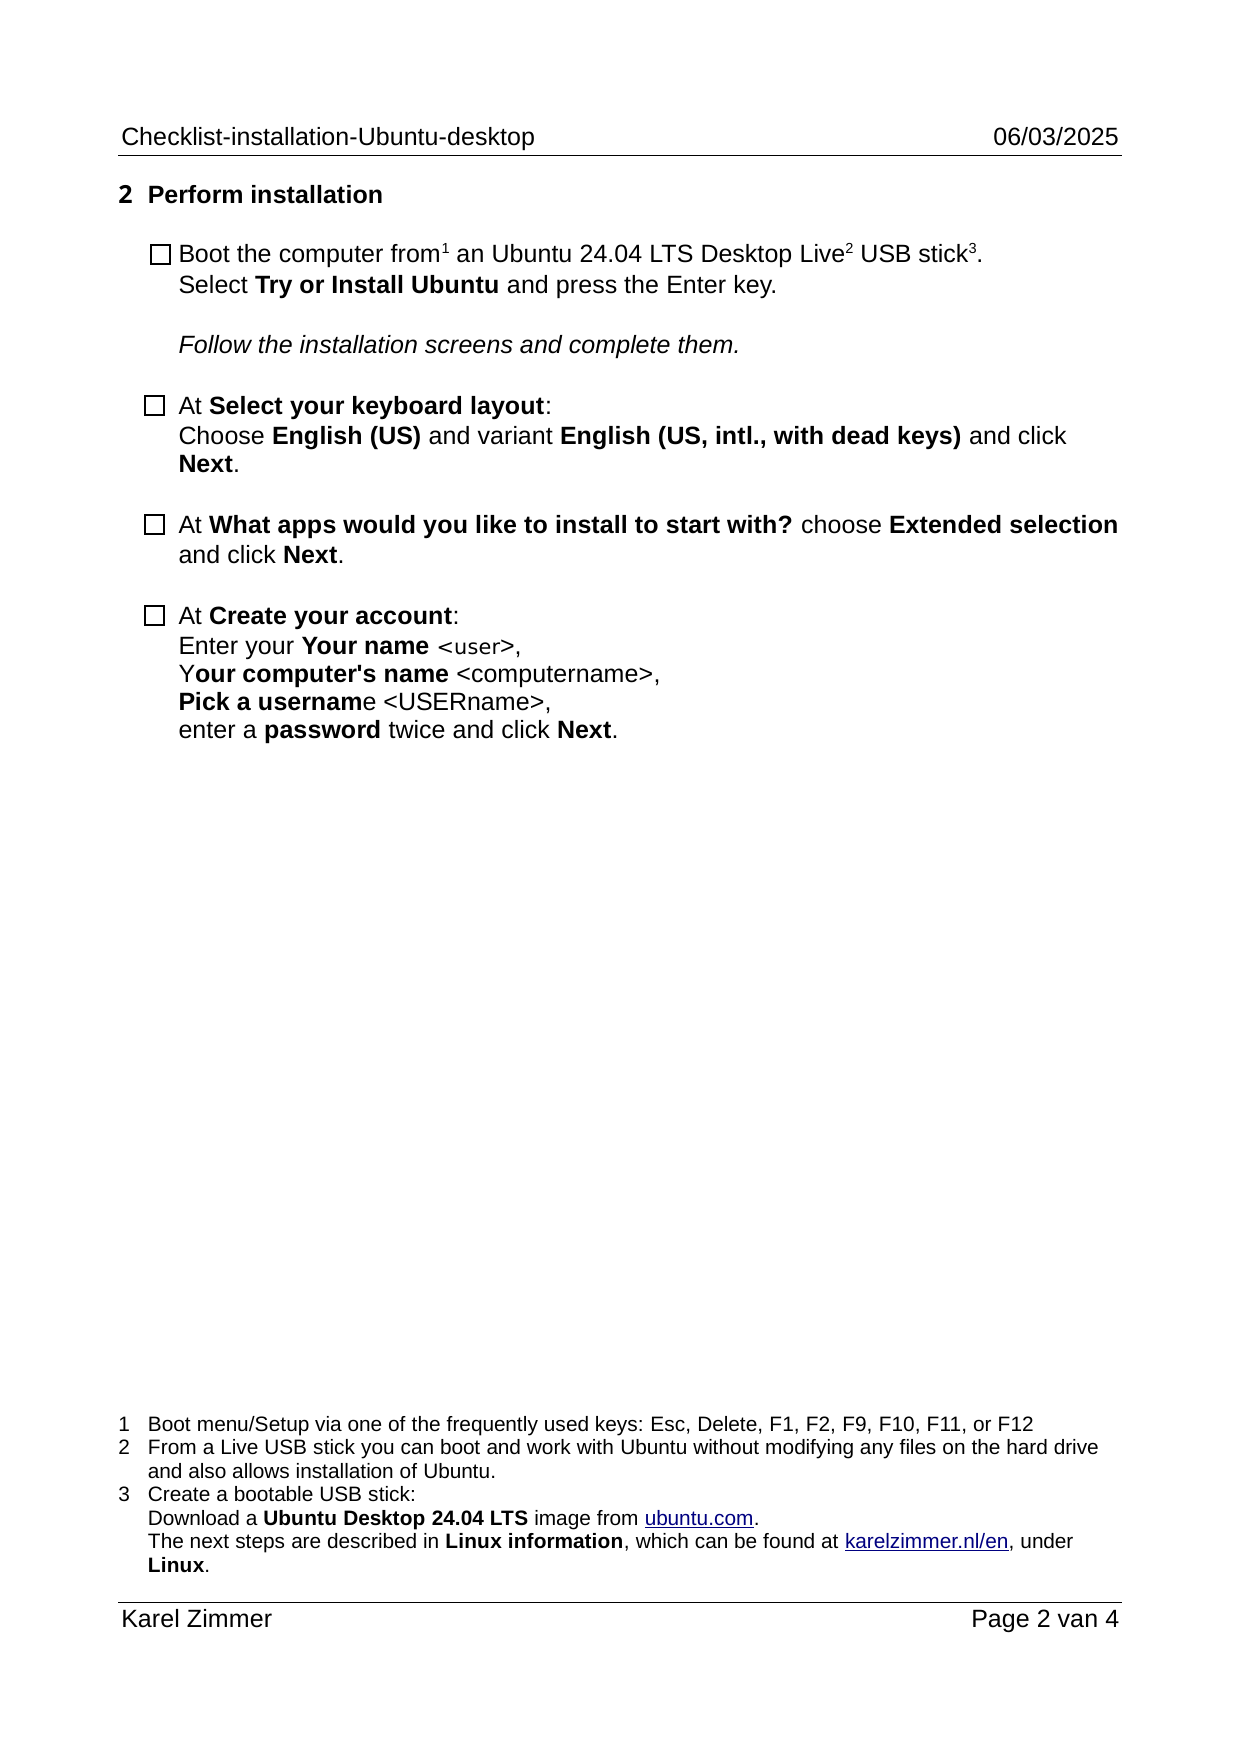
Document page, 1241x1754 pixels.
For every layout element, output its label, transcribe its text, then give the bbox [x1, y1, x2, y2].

table_cell [177, 300, 1122, 330]
table_cell [142, 421, 177, 479]
table_header Boot the computer from an Ubuntu 24.04 LTS Desktop Live USB stick. [177, 239, 1122, 269]
table_cell [118, 300, 142, 330]
table_cell [142, 300, 177, 330]
table_cell [142, 601, 177, 631]
table_cell [142, 631, 177, 745]
table_header [142, 239, 177, 269]
table_cell [118, 269, 142, 300]
table_cell [118, 570, 142, 601]
table_cell [177, 479, 1122, 509]
table_cell [142, 360, 177, 391]
table_cell [118, 479, 142, 509]
table_cell [118, 631, 142, 745]
table_cell [118, 391, 142, 421]
table_cell [118, 510, 142, 540]
table_cell [118, 540, 142, 570]
table_cell [118, 330, 142, 360]
table_cell At What apps would you like to install to start with? choose Extended selection [177, 510, 1122, 540]
table_cell [142, 540, 177, 570]
table_cell At Create your account: [177, 601, 1122, 631]
table_header [118, 239, 142, 269]
table_cell [142, 510, 177, 540]
table_cell and click Next. [177, 540, 1122, 570]
table_cell [118, 601, 142, 631]
table_cell [142, 391, 177, 421]
table_cell [177, 570, 1122, 601]
table_cell [177, 360, 1122, 391]
table_cell Select Try or Install Ubuntu and press the Enter key. [177, 269, 1122, 300]
list Perform installation [118, 177, 1122, 211]
table_cell [118, 360, 142, 391]
table_cell Choose English (US) and variant English (US, intl., with dead keys) and click Next. [177, 421, 1122, 479]
table_cell At Select your keyboard layout: [177, 391, 1122, 421]
table_cell [142, 330, 177, 360]
table_cell [118, 421, 142, 479]
table_cell [142, 570, 177, 601]
table_cell [142, 479, 177, 509]
table_cell Enter your Your name <user>, Your computer's name <computername>, Pick a username <USERname>, enter a password twice and click Next. [177, 631, 1122, 745]
table_cell Follow the installation screens and complete them. [177, 330, 1122, 360]
table_cell [142, 269, 177, 300]
